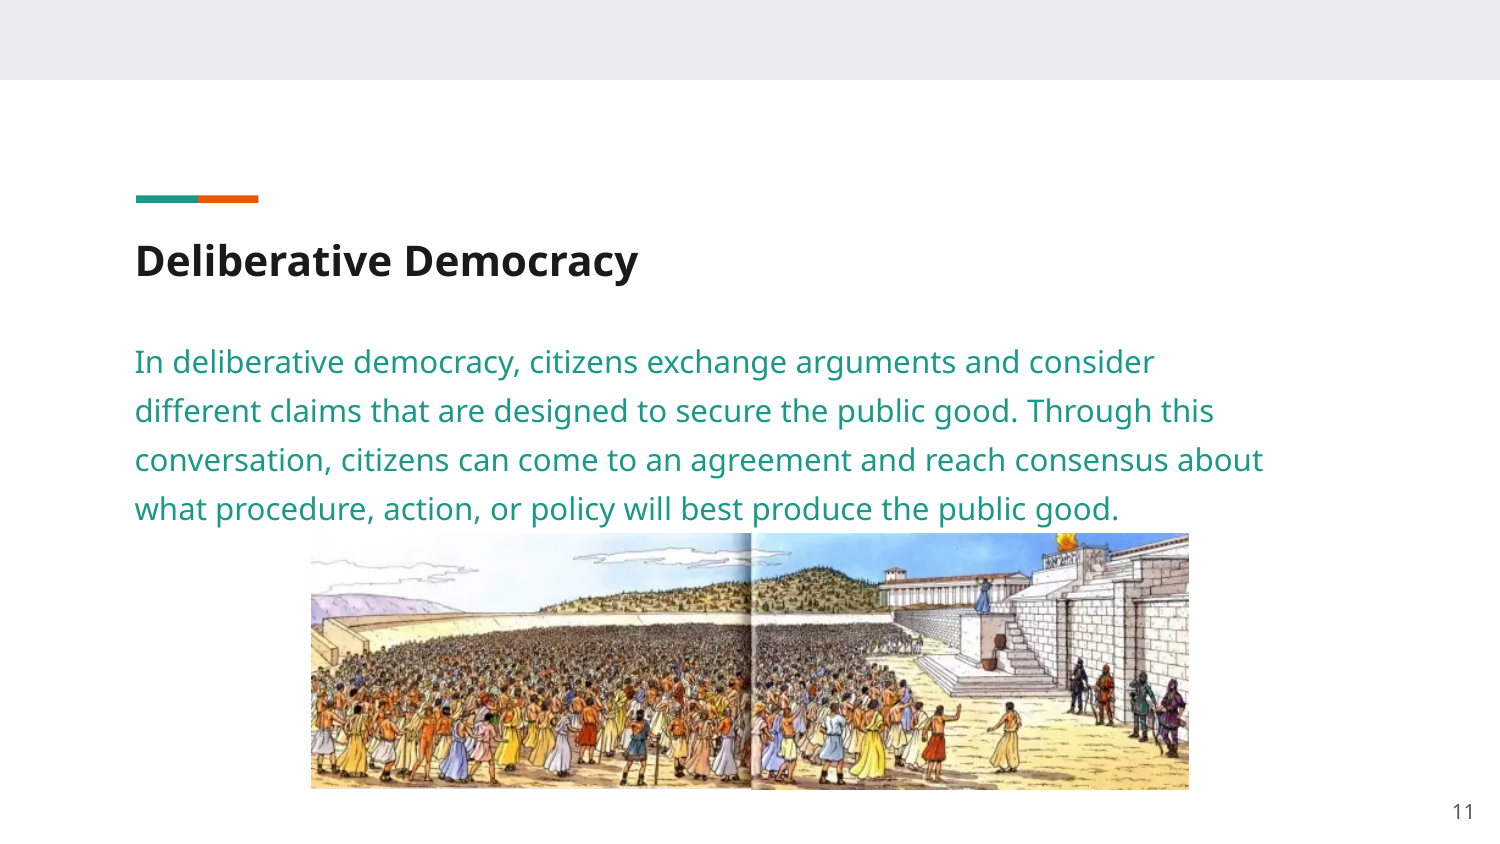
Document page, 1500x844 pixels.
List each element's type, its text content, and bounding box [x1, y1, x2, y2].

list In deliberative democracy, citizens exchange arguments and consider different claims that are designed to secure the public good. Through this conversation, citizens can come to an agreement and reach consensus about what procedure, action, or policy will best produce the public good. [119, 318, 1297, 690]
slide_number [1400, 779, 1491, 844]
title Deliberative Democracy [119, 216, 1381, 305]
picture [311, 533, 1189, 790]
